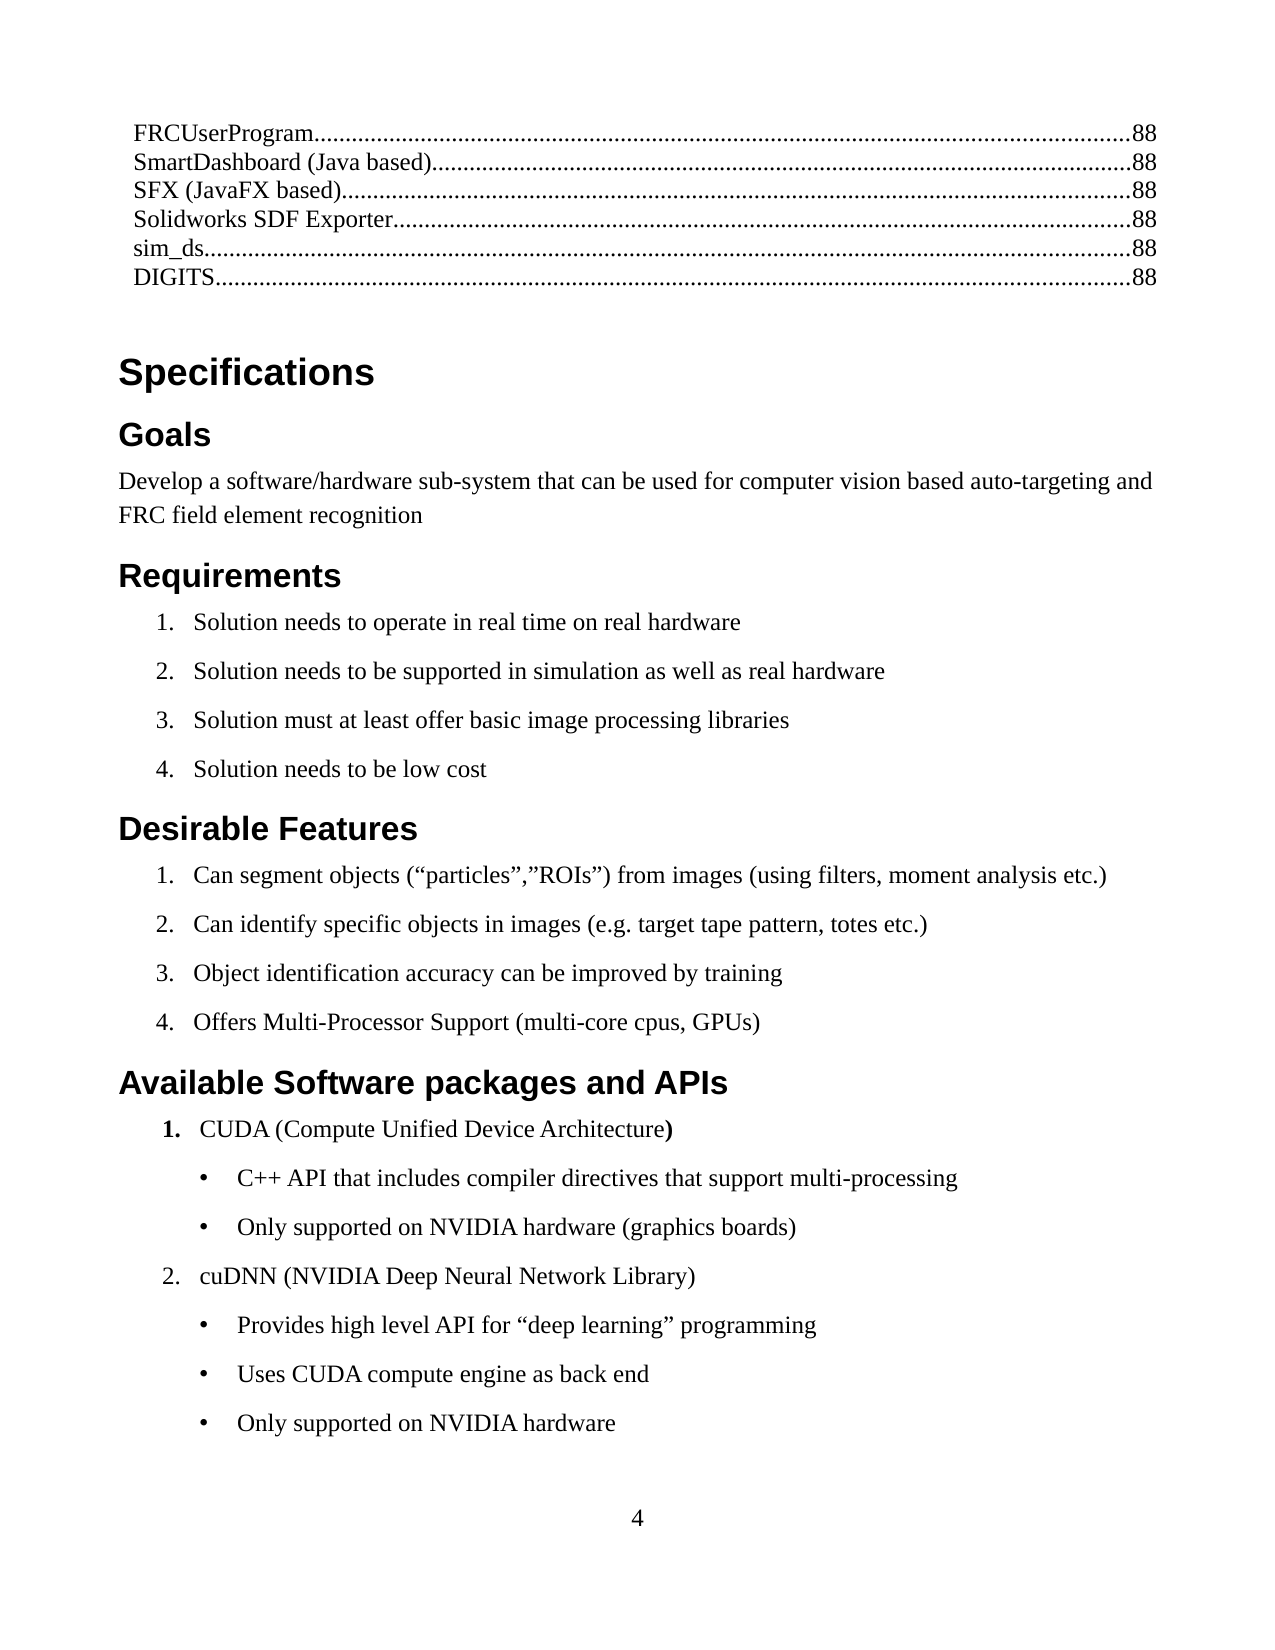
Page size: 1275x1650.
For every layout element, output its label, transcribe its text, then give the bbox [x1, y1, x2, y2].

subtitle Requirements [118, 556, 1157, 594]
subtitle Specifications [118, 350, 1157, 394]
list Object identification accuracy can be improved by training [156, 958, 1157, 987]
list Can identify specific objects in images (e.g. target tape pattern, totes etc.) [156, 909, 1157, 938]
text SFX (JavaFX based) 88 [118, 176, 1157, 204]
list Solution must at least offer basic image processing libraries [156, 705, 1157, 733]
list Solution needs to be supported in simulation as well as real hardware [156, 656, 1157, 684]
text FRCUserProgram 88 [118, 118, 1157, 147]
list cuDNN (NVIDIA Deep Neural Network Library) [162, 1261, 1157, 1290]
list Only supported on NVIDIA hardware [199, 1408, 1157, 1437]
list Solution needs to operate in real time on real hardware [156, 607, 1157, 635]
subtitle Available Software packages and APIs [118, 1063, 1157, 1101]
subtitle Goals [118, 414, 1157, 453]
subtitle Desirable Features [118, 809, 1157, 848]
list Can segment objects (“particles”,”ROIs”) from images (using filters, moment analysis etc.) [156, 860, 1157, 889]
text sim_ds 88 [118, 233, 1157, 262]
text Solidworks SDF Exporter 88 [118, 204, 1157, 233]
list Uses CUDA compute engine as back end [199, 1359, 1157, 1388]
text DIGITS 88 [118, 262, 1157, 291]
text Develop a software/hardware sub-system that can be used for computer vision based auto-targeting and FRC field element recognition [118, 466, 1157, 529]
list Offers Multi-Processor Support (multi-core cpus, GPUs) [156, 1007, 1157, 1036]
list Only supported on NVIDIA hardware (graphics boards) [199, 1212, 1157, 1241]
list CUDA (Compute Unified Device Architecture) [162, 1114, 1157, 1143]
list C++ API that includes compiler directives that support multi-processing [199, 1163, 1157, 1192]
text SmartDashboard (Java based) 88 [118, 147, 1157, 176]
list Provides high level API for “deep learning” programming [199, 1310, 1157, 1339]
list Solution needs to be low cost [156, 754, 1157, 783]
